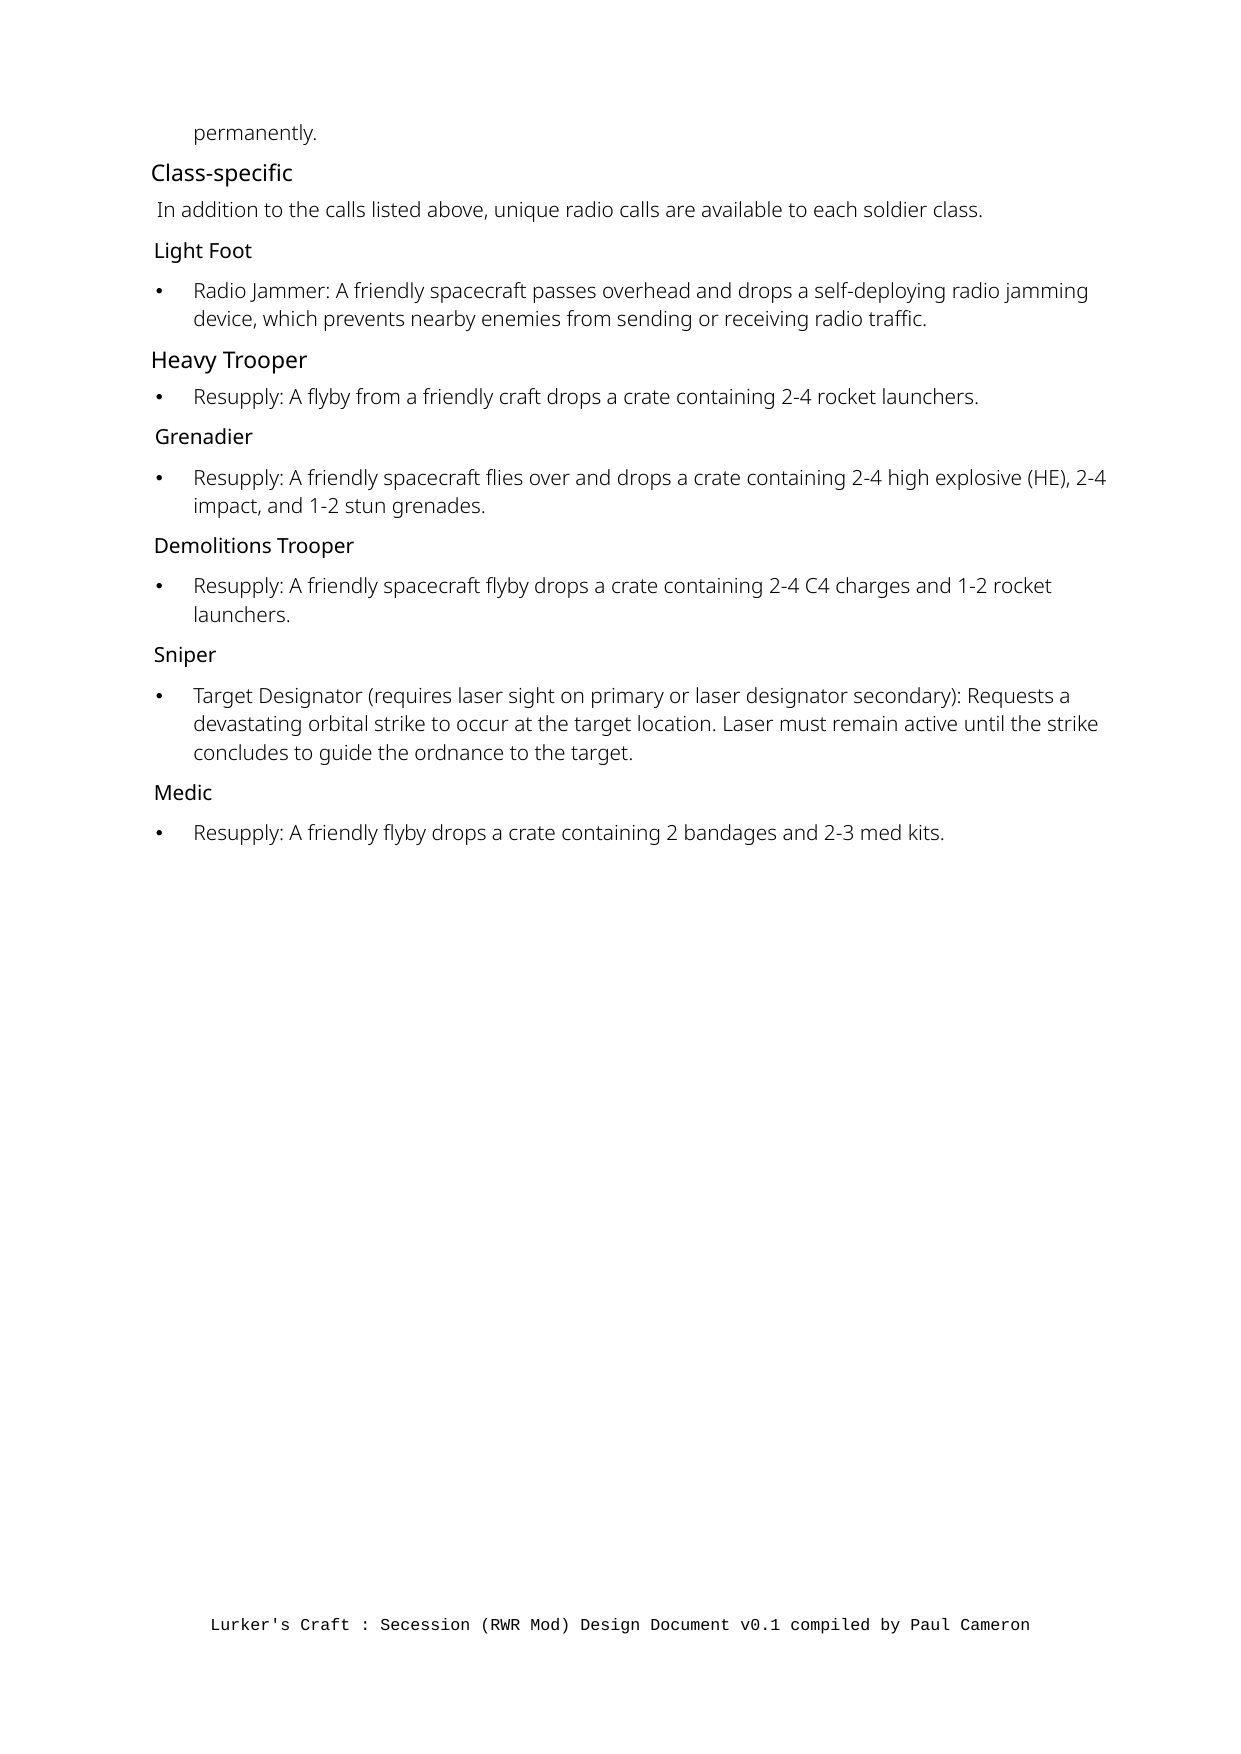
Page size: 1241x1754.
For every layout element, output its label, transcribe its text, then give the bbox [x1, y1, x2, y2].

list Resupply: A flyby from a friendly craft drops a crate containing 2-4 rocket launchers. [156, 382, 1122, 410]
list Radio Jammer: A friendly spacecraft passes overhead and drops a self-deploying radio jamming device, which prevents nearby enemies from sending or receiving radio traffic. [156, 276, 1122, 333]
list Resupply: A friendly flyby drops a crate containing 2 bandages and 2-3 med kits. [156, 818, 1122, 847]
subtitle Sniper [153, 640, 1122, 669]
list Resupply: A friendly spacecraft flies over and drops a crate containing 2-4 high explosive (HE), 2-4 impact, and 1-2 stun grenades. [156, 463, 1122, 519]
list permanently. [156, 118, 1122, 147]
list Target Designator (requires laser sight on primary or laser designator secondary): Requests a devastating orbital strike to occur at the target location. Laser must remain active until the strike concludes to guide the ordnance to the target. [156, 681, 1122, 766]
list Resupply: A friendly spacecraft flyby drops a crate containing 2-4 C4 charges and 1-2 rocket launchers. [156, 572, 1122, 628]
subtitle Class-specific [142, 157, 1122, 188]
subtitle Grenadier [154, 422, 1122, 451]
subtitle Demolitions Trooper [153, 531, 1122, 560]
subtitle Heavy Trooper [142, 344, 1122, 375]
subtitle Medic [153, 778, 1122, 806]
subtitle Light Foot [153, 236, 1122, 264]
text In addition to the calls listed above, unique radio calls are available to each soldier class. [118, 196, 1122, 224]
